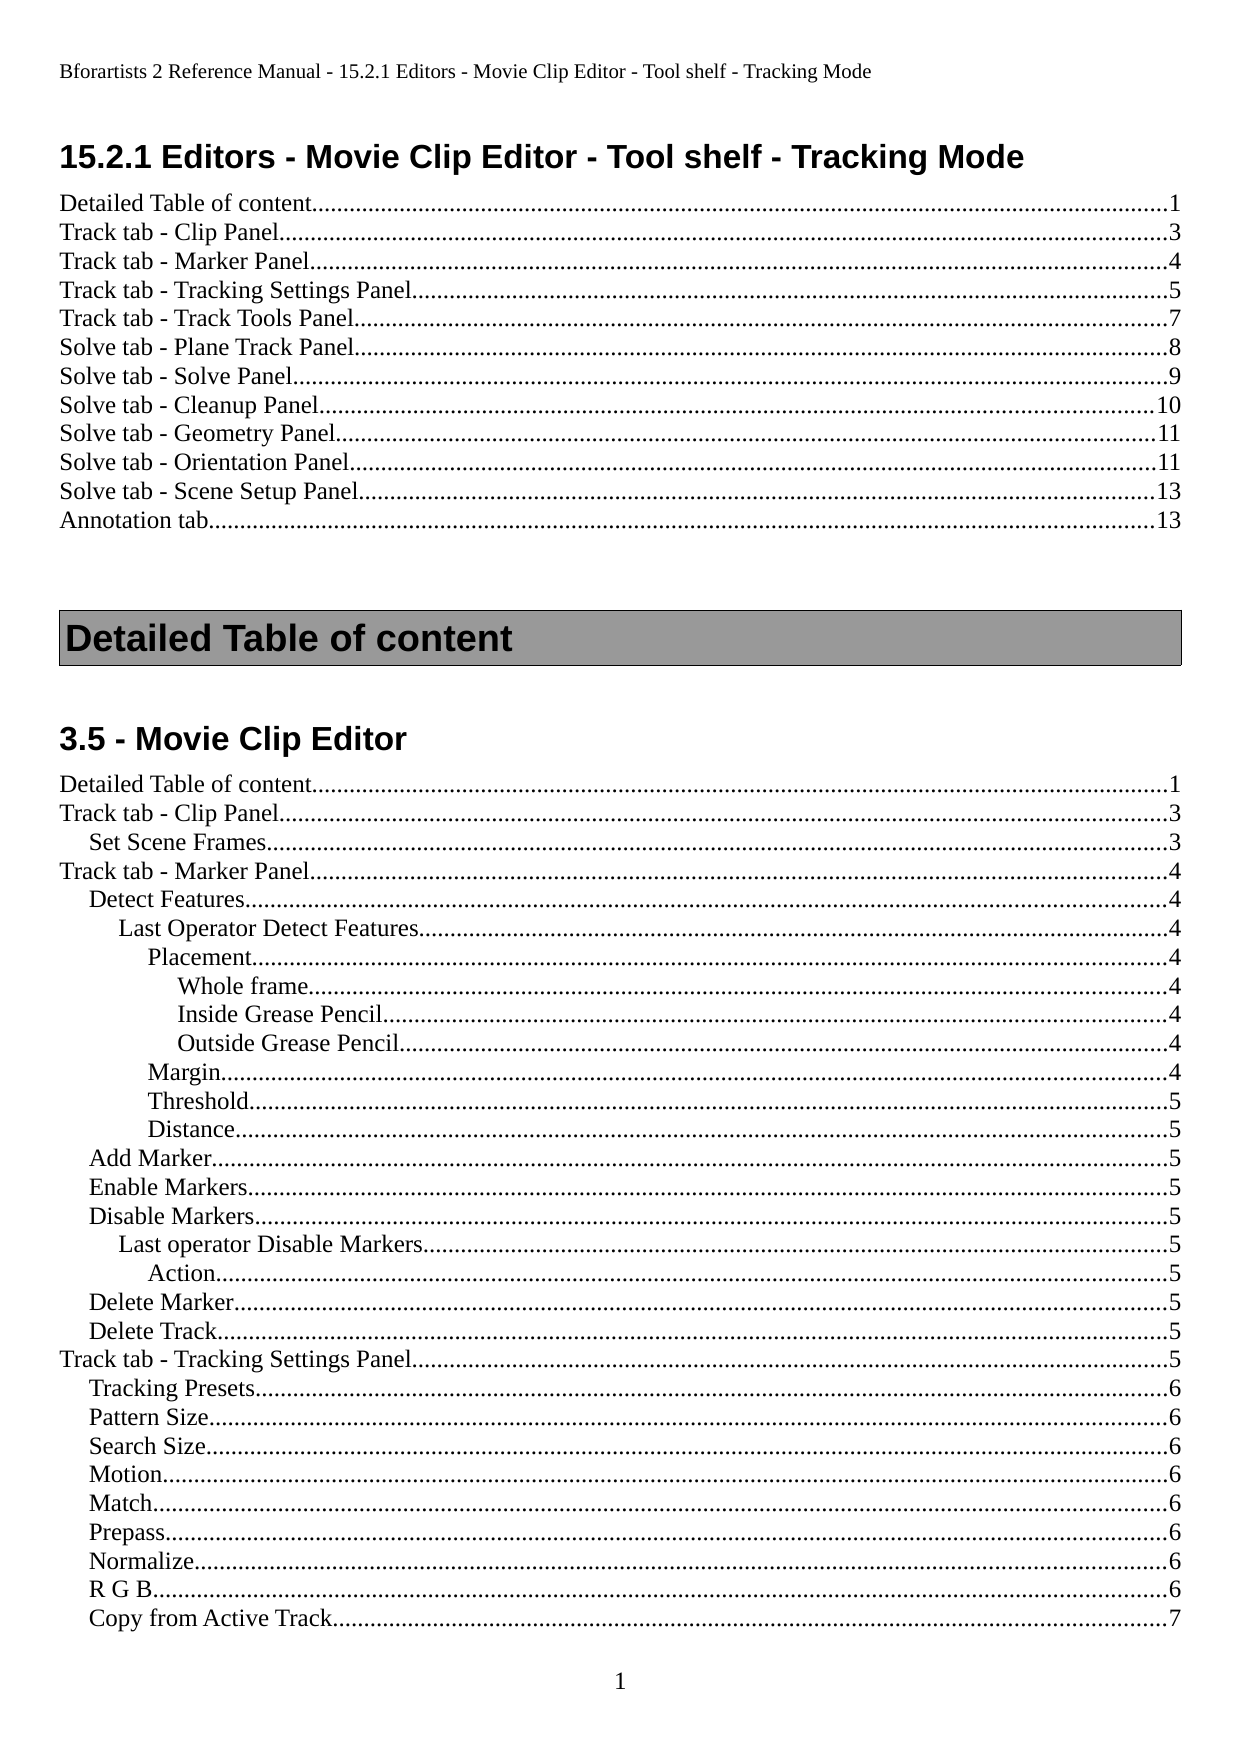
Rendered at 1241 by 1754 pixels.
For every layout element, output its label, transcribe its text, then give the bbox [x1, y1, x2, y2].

text Detailed Table of content 1 [59, 188, 1181, 217]
text Track tab - Marker Panel 4 [59, 246, 1181, 275]
text Track tab - Track Tools Panel 7 [59, 303, 1181, 332]
text Threshold 5 [147, 1086, 1181, 1114]
text Delete Marker 5 [88, 1287, 1181, 1316]
text Solve tab - Cleanup Panel 10 [59, 390, 1181, 418]
text Whole frame 4 [177, 971, 1181, 999]
text Distance 5 [147, 1114, 1181, 1143]
text Motion 6 [88, 1459, 1181, 1488]
text Detailed Table of content 1 [59, 769, 1181, 798]
text Solve tab - Geometry Panel 11 [59, 418, 1181, 447]
text Copy from Active Track 7 [88, 1603, 1181, 1632]
text Add Marker 5 [88, 1143, 1181, 1172]
text Track tab - Tracking Settings Panel 5 [59, 275, 1181, 303]
text R G B 6 [88, 1574, 1181, 1603]
text Last Operator Detect Features 4 [118, 913, 1181, 942]
text Prepass 6 [88, 1517, 1181, 1546]
text Outside Grease Pencil 4 [177, 1028, 1181, 1057]
text Track tab - Tracking Settings Panel 5 [59, 1344, 1181, 1373]
subtitle 15.2.1 Editors - Movie Clip Editor - Tool shelf - Tracking Mode [59, 138, 1181, 176]
text Action 5 [147, 1258, 1181, 1287]
text Disable Markers 5 [88, 1201, 1181, 1229]
text Placement 4 [147, 942, 1181, 971]
text Enable Markers 5 [88, 1172, 1181, 1201]
text Solve tab - Orientation Panel 11 [59, 447, 1181, 476]
text Annotation tab 13 [59, 505, 1181, 533]
text Track tab - Clip Panel 3 [59, 217, 1181, 246]
text Margin 4 [147, 1057, 1181, 1086]
text Delete Track 5 [88, 1316, 1181, 1344]
text Last operator Disable Markers 5 [118, 1229, 1181, 1258]
text Detect Features 4 [88, 884, 1181, 913]
text Normalize 6 [88, 1546, 1181, 1574]
text Track tab - Marker Panel 4 [59, 856, 1181, 884]
text Solve tab - Scene Setup Panel 13 [59, 476, 1181, 505]
text Pattern Size 6 [88, 1402, 1181, 1431]
text Track tab - Clip Panel 3 [59, 798, 1181, 827]
text Match 6 [88, 1488, 1181, 1517]
text Set Scene Frames 3 [88, 827, 1181, 856]
text Search Size 6 [88, 1431, 1181, 1459]
text Inside Grease Pencil 4 [177, 999, 1181, 1028]
table_header Detailed Table of content [60, 611, 1181, 665]
text Solve tab - Plane Track Panel 8 [59, 332, 1181, 361]
text Tracking Presets 6 [88, 1373, 1181, 1402]
subtitle 3.5 - Movie Clip Editor [59, 718, 1181, 757]
text Solve tab - Solve Panel 9 [59, 361, 1181, 390]
